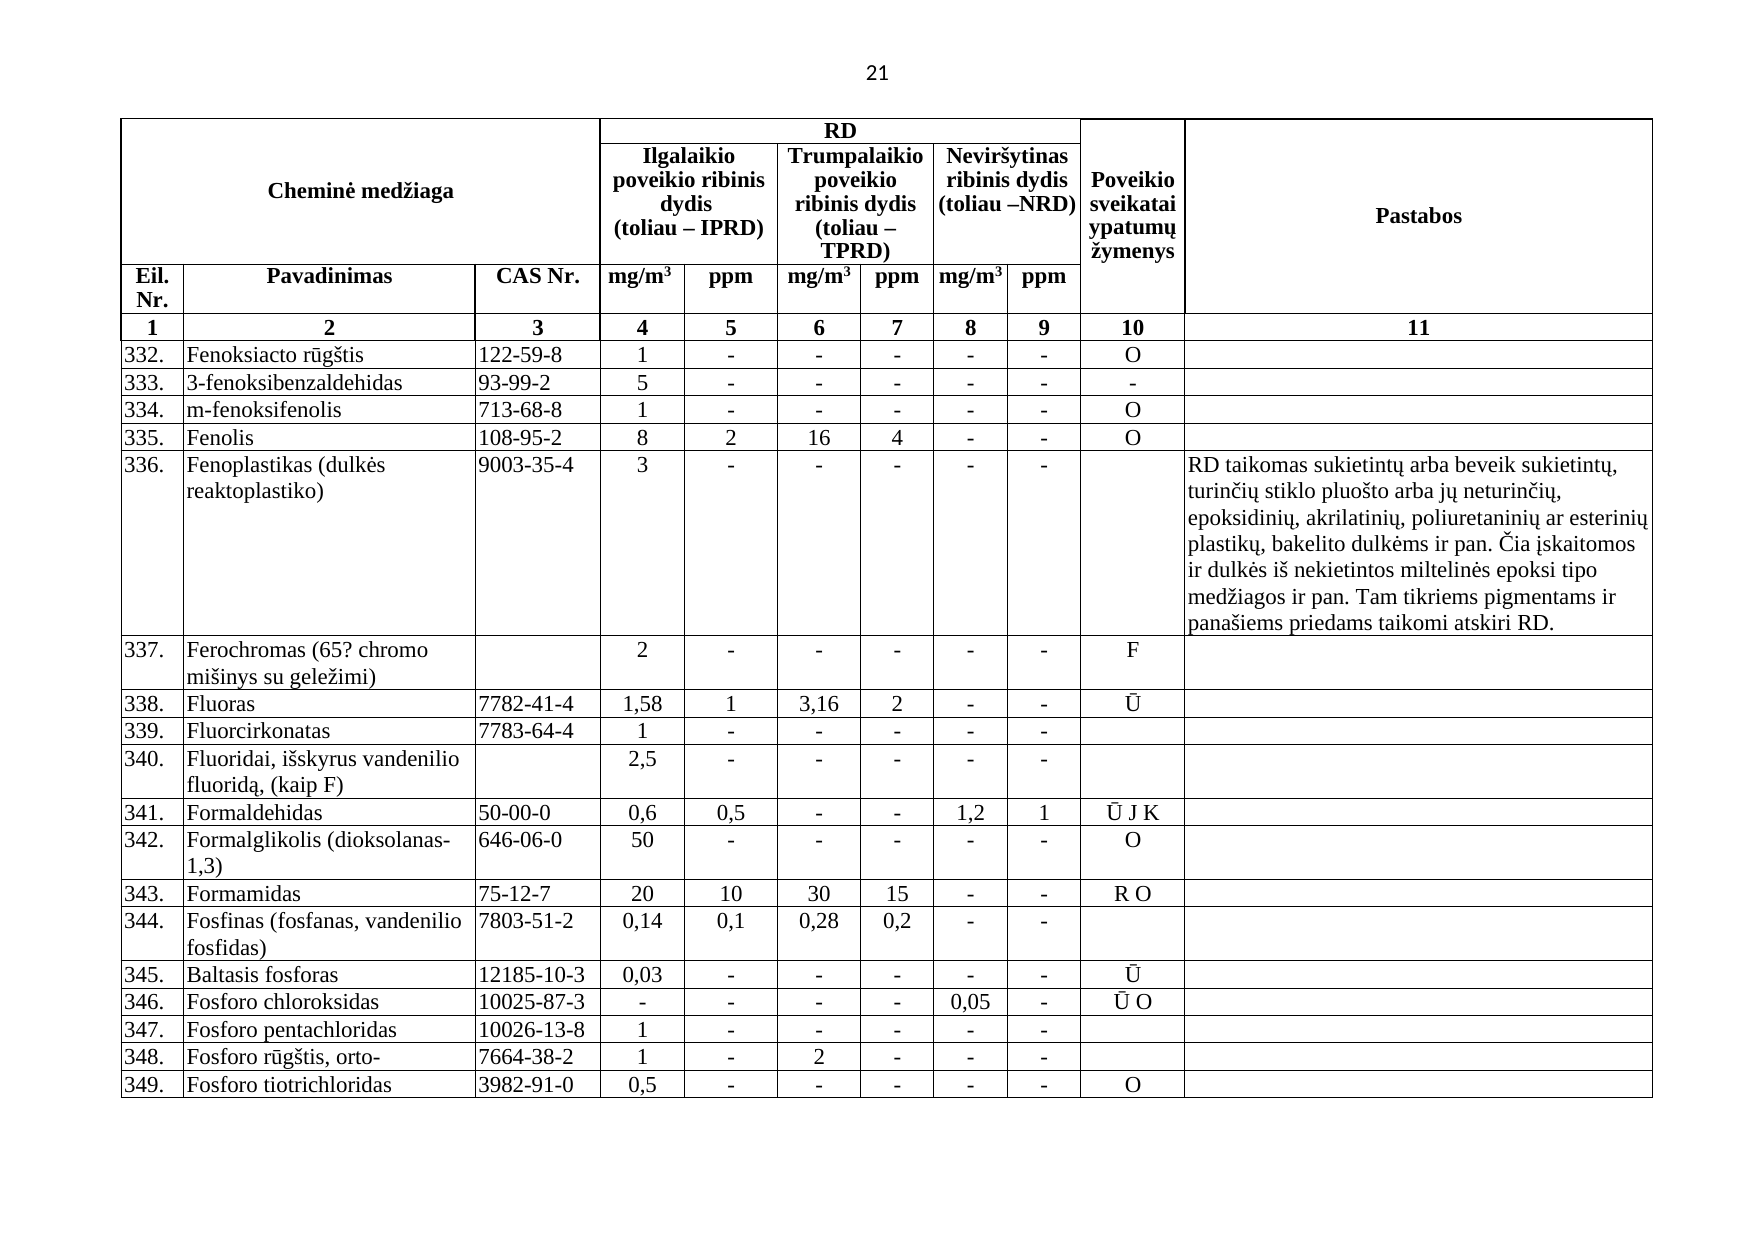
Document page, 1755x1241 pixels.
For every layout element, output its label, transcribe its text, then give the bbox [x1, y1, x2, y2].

table_cell - [778, 451, 860, 635]
table_cell 0,14 [601, 907, 684, 960]
table_cell Fenoplastikas (dulkės reaktoplastiko) [184, 451, 475, 635]
table_cell 340. [122, 745, 183, 798]
table_cell [1185, 369, 1652, 395]
table_cell [1081, 1043, 1184, 1069]
table_cell 3-fenoksibenzaldehidas [184, 369, 475, 395]
table_cell - [1008, 961, 1080, 987]
table_cell 50-00-0 [476, 799, 600, 825]
table_cell O [1081, 424, 1184, 450]
table_cell - [861, 989, 933, 1015]
table_cell - [861, 396, 933, 422]
table_cell - [1081, 369, 1184, 395]
table_cell - [861, 745, 933, 798]
table_cell 2 [184, 314, 474, 340]
table_cell CAS Nr. [476, 265, 599, 312]
table_cell - [934, 880, 1007, 906]
table_cell - [1008, 369, 1080, 395]
table_cell [1185, 718, 1652, 744]
table_cell 10 [1081, 314, 1184, 340]
table_cell - [1008, 636, 1080, 689]
table_cell - [934, 690, 1007, 717]
table_cell - [934, 1071, 1007, 1097]
table_cell 6 [778, 314, 860, 340]
table_cell Neviršytinas ribinis dydis (toliau –NRD) [934, 144, 1080, 263]
table_cell - [934, 1016, 1007, 1042]
table_cell Baltasis fosforas [184, 961, 475, 987]
table_cell - [934, 961, 1007, 987]
table_cell - [685, 989, 777, 1015]
table_cell 342. [122, 826, 183, 879]
table_cell - [778, 799, 860, 825]
table_cell ppm [861, 265, 933, 312]
table_cell [1185, 826, 1652, 879]
table_cell 1 [685, 690, 777, 717]
table_cell 2 [778, 1043, 860, 1069]
table_cell 5 [685, 314, 777, 340]
table_cell 335. [122, 424, 183, 450]
table_cell - [934, 424, 1007, 450]
table_cell [1185, 1016, 1652, 1042]
table_cell 3 [601, 451, 684, 635]
table_cell 1,58 [601, 690, 684, 717]
table_cell O [1081, 396, 1184, 422]
table_cell - [1008, 451, 1080, 635]
table_cell - [685, 826, 777, 879]
table_cell - [1008, 341, 1080, 368]
table_cell - [861, 369, 933, 395]
table_cell - [685, 745, 777, 798]
table_cell Fosforo pentachloridas [184, 1016, 475, 1042]
table_cell 3 [476, 314, 599, 340]
table_cell - [934, 341, 1007, 368]
table_cell 10 [685, 880, 777, 906]
table_cell mg/m3 [934, 265, 1007, 312]
table_cell - [778, 341, 860, 368]
table_cell [1185, 880, 1652, 906]
table_cell 2 [601, 636, 684, 689]
table_cell [1081, 745, 1184, 798]
table_cell 0,5 [601, 1071, 684, 1097]
table_cell - [1008, 826, 1080, 879]
table_header Poveikio sveikatai ypatumų žymenys [1081, 120, 1184, 312]
table_cell [1185, 907, 1652, 960]
table_cell m-fenoksifenolis [184, 396, 475, 422]
table_cell - [601, 989, 684, 1015]
table_cell 0,5 [685, 799, 777, 825]
table_cell 0,03 [601, 961, 684, 987]
table_cell Fluoras [184, 690, 475, 717]
table_cell 1 [601, 1043, 684, 1069]
table_cell Trumpalaikio poveikio ribinis dydis (toliau –TPRD) [778, 144, 933, 263]
table_cell Ū O [1081, 989, 1184, 1015]
table_cell - [1008, 745, 1080, 798]
table_cell - [1008, 424, 1080, 450]
table_cell Ū [1081, 961, 1184, 987]
table_cell [1185, 745, 1652, 798]
table_cell Fosforo chloroksidas [184, 989, 475, 1015]
table_cell [1185, 341, 1652, 368]
table_cell - [685, 369, 777, 395]
table_cell [1185, 690, 1652, 717]
table_cell RD taikomas sukietintų arba beveik sukietintų, turinčių stiklo pluošto arba jų neturinčių, epoksidinių, akrilatinių, poliuretaninių ar esterinių plastikų, bakelito dulkėms ir pan. Čia įskaitomos ir dulkės iš nekietintos miltelinės epoksi tipo medžiagos ir pan. Tam tikriems pigmentams ir panašiems priedams taikomi atskiri RD. [1185, 451, 1652, 635]
table_cell 7 [861, 314, 933, 340]
table_cell Fluorcirkonatas [184, 718, 475, 744]
table_cell 7782-41-4 [476, 690, 600, 717]
table_cell - [934, 451, 1007, 635]
table_cell - [1008, 718, 1080, 744]
table_cell 7664-38-2 [476, 1043, 600, 1069]
table_cell O [1081, 826, 1184, 879]
table_cell - [934, 636, 1007, 689]
table_cell 0,05 [934, 989, 1007, 1015]
table_cell - [685, 396, 777, 422]
table_cell - [685, 961, 777, 987]
table_cell - [861, 718, 933, 744]
table_cell 0,28 [778, 907, 860, 960]
table_cell - [778, 369, 860, 395]
table_cell - [1008, 880, 1080, 906]
table_cell - [685, 1071, 777, 1097]
table_cell 7783-64-4 [476, 718, 600, 744]
table_cell ppm [685, 265, 777, 312]
table_cell - [778, 396, 860, 422]
table_cell - [1008, 1016, 1080, 1042]
table_cell - [861, 1071, 933, 1097]
table_cell 347. [122, 1016, 183, 1042]
table_cell 3982-91-0 [476, 1071, 600, 1097]
table_cell [476, 636, 600, 689]
table_cell - [1008, 1071, 1080, 1097]
table_cell 332. [122, 341, 183, 368]
table_cell - [1008, 1043, 1080, 1069]
table_cell Eil. Nr. [122, 265, 183, 312]
table_cell 122-59-8 [476, 341, 600, 368]
table_cell [476, 745, 600, 798]
table_cell 1 [1008, 799, 1080, 825]
table_cell [1185, 636, 1652, 689]
table_cell 2 [685, 424, 777, 450]
table_cell 348. [122, 1043, 183, 1069]
table_cell Fosfinas (fosfanas, vandenilio fosfidas) [184, 907, 475, 960]
table_cell 343. [122, 880, 183, 906]
table_header Cheminė medžiaga [122, 119, 599, 263]
table_cell - [778, 1016, 860, 1042]
table_cell 1 [601, 1016, 684, 1042]
table_cell - [861, 636, 933, 689]
table_cell 338. [122, 690, 183, 717]
table_cell - [778, 718, 860, 744]
table_cell 337. [122, 636, 183, 689]
table_cell 8 [934, 314, 1007, 340]
table_cell 4 [861, 424, 933, 450]
table_cell - [861, 1016, 933, 1042]
table_cell [1081, 451, 1184, 635]
table_cell 15 [861, 880, 933, 906]
table_cell Ū [1081, 690, 1184, 717]
table_cell Pavadinimas [184, 265, 474, 312]
table_cell 1 [601, 396, 684, 422]
table_cell 0,2 [861, 907, 933, 960]
table_cell Ilgalaikio poveikio ribinis dydis (toliau – IPRD) [601, 144, 777, 263]
table_cell 8 [601, 424, 684, 450]
table_cell O [1081, 1071, 1184, 1097]
table_cell - [934, 745, 1007, 798]
table_cell [1185, 1043, 1652, 1069]
table_cell 4 [601, 314, 684, 340]
table_cell - [685, 636, 777, 689]
table_cell 0,1 [685, 907, 777, 960]
table_cell 30 [778, 880, 860, 906]
table_cell - [685, 718, 777, 744]
table_cell 0,6 [601, 799, 684, 825]
table_cell - [934, 907, 1007, 960]
table_cell 1 [122, 314, 183, 340]
table_cell Ferochromas (65? chromo mišinys su geležimi) [184, 636, 475, 689]
table_cell 9003-35-4 [476, 451, 600, 635]
table_cell 50 [601, 826, 684, 879]
table_cell - [1008, 989, 1080, 1015]
table_cell [1081, 1016, 1184, 1042]
table_cell 1 [601, 341, 684, 368]
table_cell [1185, 424, 1652, 450]
table_cell Fosforo rūgštis, orto- [184, 1043, 475, 1069]
table_cell 349. [122, 1071, 183, 1097]
table_cell - [861, 961, 933, 987]
table_cell 75-12-7 [476, 880, 600, 906]
table_cell [1081, 718, 1184, 744]
table_cell [1081, 907, 1184, 960]
table_cell 713-68-8 [476, 396, 600, 422]
table_cell - [934, 369, 1007, 395]
table_cell 333. [122, 369, 183, 395]
table_cell [1185, 961, 1652, 987]
table_cell - [861, 799, 933, 825]
table_cell Formaldehidas [184, 799, 475, 825]
table_cell [1185, 799, 1652, 825]
table_cell Fenolis [184, 424, 475, 450]
table_cell - [861, 341, 933, 368]
table_cell - [1008, 396, 1080, 422]
table_cell - [685, 1043, 777, 1069]
table_cell 11 [1185, 314, 1652, 340]
table_cell - [861, 451, 933, 635]
table_cell - [778, 826, 860, 879]
table_cell - [1008, 907, 1080, 960]
table_cell 5 [601, 369, 684, 395]
table_cell - [778, 1071, 860, 1097]
table_header Pastabos [1186, 120, 1652, 312]
table_cell 345. [122, 961, 183, 987]
table_cell mg/m3 [778, 265, 860, 312]
table_cell - [778, 745, 860, 798]
table_cell F [1081, 636, 1184, 689]
table_cell 344. [122, 907, 183, 960]
table_cell O [1081, 341, 1184, 368]
table_cell 108-95-2 [476, 424, 600, 450]
table_cell 341. [122, 799, 183, 825]
table_cell 2,5 [601, 745, 684, 798]
table_cell - [685, 451, 777, 635]
table_cell 10025-87-3 [476, 989, 600, 1015]
table_cell Formalglikolis (dioksolanas-1,3) [184, 826, 475, 879]
table_cell - [1008, 690, 1080, 717]
table_cell 2 [861, 690, 933, 717]
table_cell - [934, 826, 1007, 879]
table_cell - [934, 396, 1007, 422]
table_cell mg/m3 [601, 265, 684, 312]
table_header RD [601, 119, 1080, 143]
table_cell 346. [122, 989, 183, 1015]
table_cell R O [1081, 880, 1184, 906]
table_cell - [778, 961, 860, 987]
table_cell 646-06-0 [476, 826, 600, 879]
table_cell [1185, 1071, 1652, 1097]
table_cell 12185-10-3 [476, 961, 600, 987]
table_cell 9 [1008, 314, 1080, 340]
table_cell - [778, 636, 860, 689]
table_cell 10026-13-8 [476, 1016, 600, 1042]
table_cell [1185, 396, 1652, 422]
table_cell Ū J K [1081, 799, 1184, 825]
table_cell 16 [778, 424, 860, 450]
table_cell 7803-51-2 [476, 907, 600, 960]
table_cell Fosforo tiotrichloridas [184, 1071, 475, 1097]
table_cell 93-99-2 [476, 369, 600, 395]
table_cell 20 [601, 880, 684, 906]
table_cell - [934, 718, 1007, 744]
table_cell - [685, 1016, 777, 1042]
table_cell ppm [1008, 265, 1080, 312]
table_cell 334. [122, 396, 183, 422]
table_cell - [934, 1043, 1007, 1069]
table_cell 336. [122, 451, 183, 635]
table_cell 1 [601, 718, 684, 744]
table_cell 3,16 [778, 690, 860, 717]
table_cell Fenoksiacto rūgštis [184, 341, 475, 368]
table_cell - [861, 1043, 933, 1069]
table_cell 339. [122, 718, 183, 744]
table_cell Formamidas [184, 880, 475, 906]
table_cell - [861, 826, 933, 879]
table_cell - [778, 989, 860, 1015]
table_cell [1185, 989, 1652, 1015]
table_cell Fluoridai, išskyrus vandenilio fluoridą, (kaip F) [184, 745, 475, 798]
table_cell - [685, 341, 777, 368]
table_cell 1,2 [934, 799, 1007, 825]
